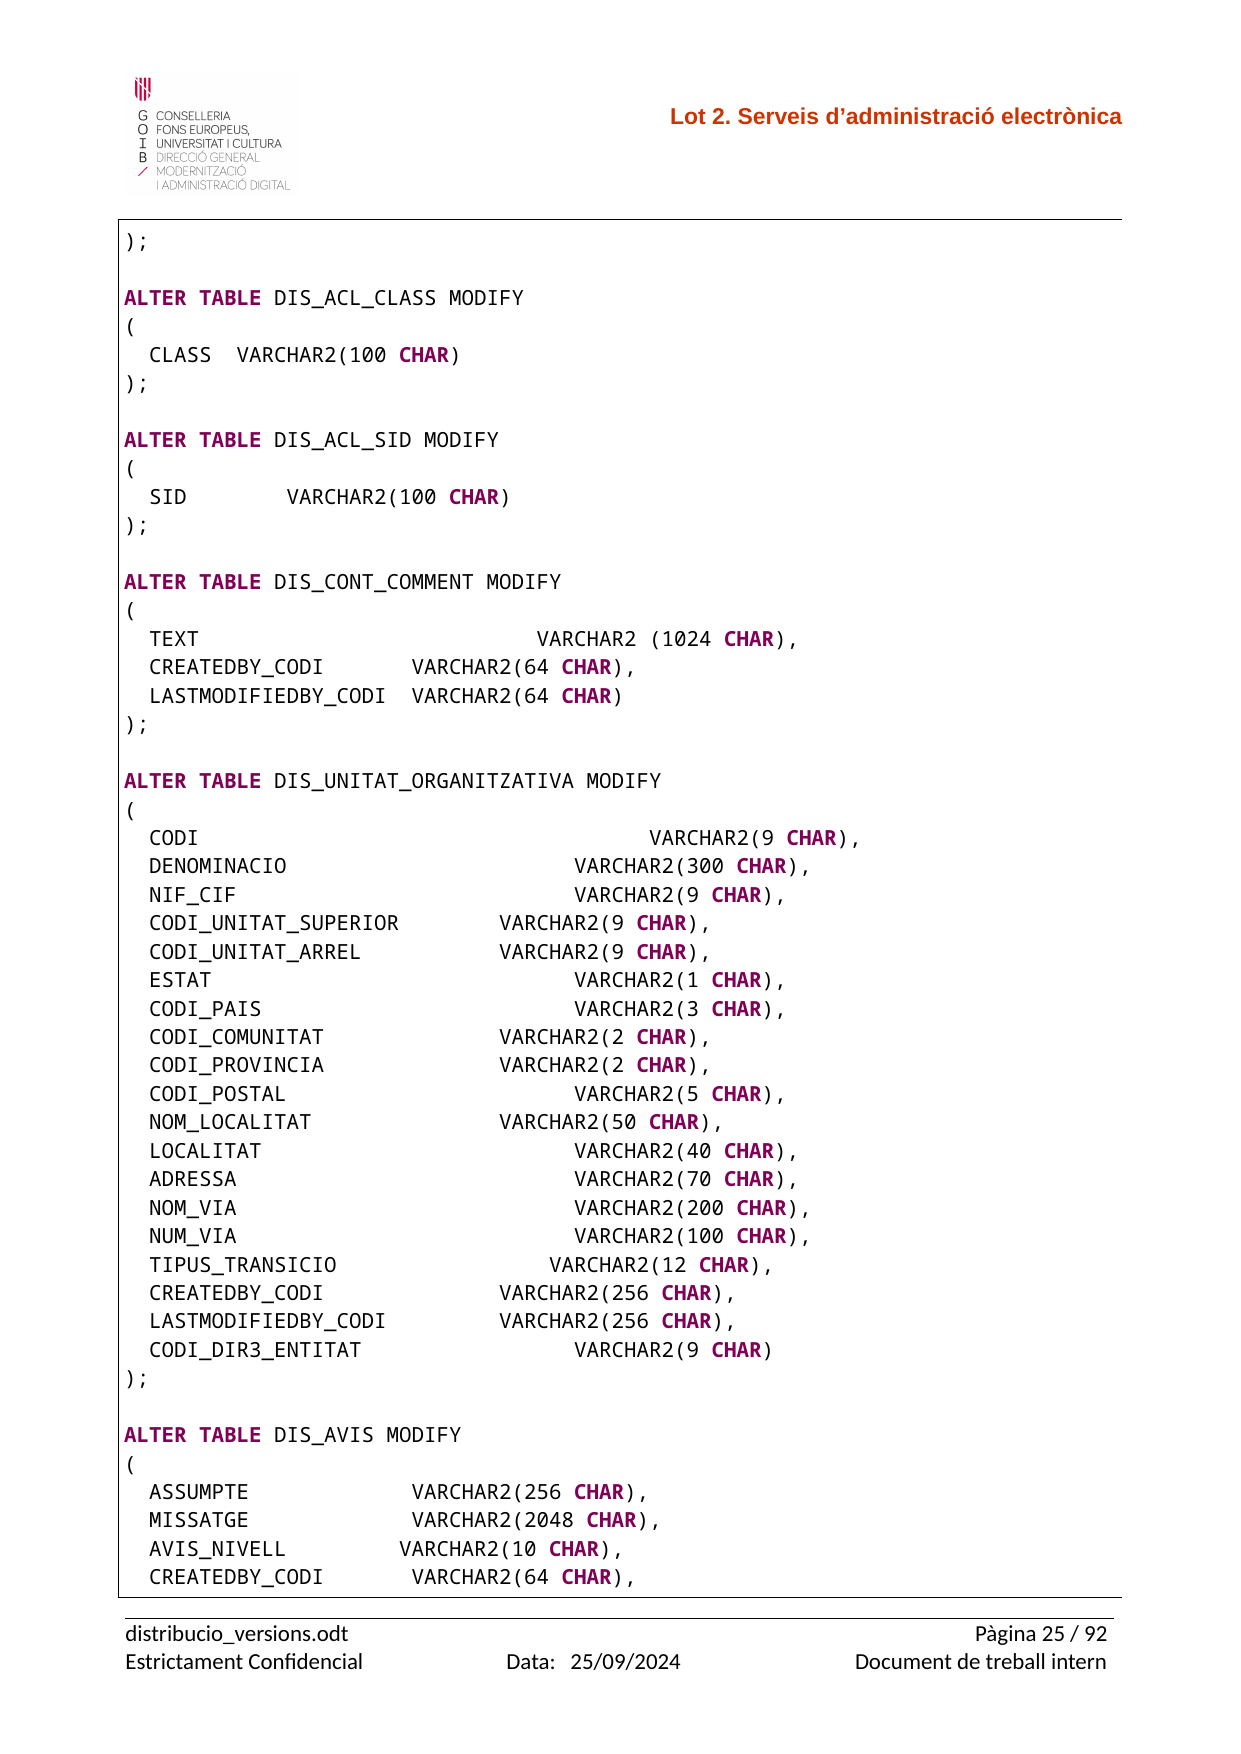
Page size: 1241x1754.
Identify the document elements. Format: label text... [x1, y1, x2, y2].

table_header ); ALTER TABLE DIS_ACL_CLASS MODIFY ( CLASS VARCHAR2(100 CHAR) ); ALTER TABLE DIS_ACL_SID MODIFY ( SID VARCHAR2(100 CHAR) ); ALTER TABLE DIS_CONT_COMMENT MODIFY ( TEXT VARCHAR2 (1024 CHAR), CREATEDBY_CODI VARCHAR2(64 CHAR), LASTMODIFIEDBY_CODI VARCHAR2(64 CHAR) ); ALTER TABLE DIS_UNITAT_ORGANITZATIVA MODIFY ( CODI VARCHAR2(9 CHAR), DENOMINACIO VARCHAR2(300 CHAR), NIF_CIF VARCHAR2(9 CHAR), CODI_UNITAT_SUPERIOR VARCHAR2(9 CHAR), CODI_UNITAT_ARREL VARCHAR2(9 CHAR), ESTAT VARCHAR2(1 CHAR), CODI_PAIS VARCHAR2(3 CHAR), CODI_COMUNITAT VARCHAR2(2 CHAR), CODI_PROVINCIA VARCHAR2(2 CHAR), CODI_POSTAL VARCHAR2(5 CHAR), NOM_LOCALITAT VARCHAR2(50 CHAR), LOCALITAT VARCHAR2(40 CHAR), ADRESSA VARCHAR2(70 CHAR), NOM_VIA VARCHAR2(200 CHAR), NUM_VIA VARCHAR2(100 CHAR), TIPUS_TRANSICIO VARCHAR2(12 CHAR), CREATEDBY_CODI VARCHAR2(256 CHAR), LASTMODIFIEDBY_CODI VARCHAR2(256 CHAR), CODI_DIR3_ENTITAT VARCHAR2(9 CHAR) ); ALTER TABLE DIS_AVIS MODIFY ( ASSUMPTE VARCHAR2(256 CHAR), MISSATGE VARCHAR2(2048 CHAR), AVIS_NIVELL VARCHAR2(10 CHAR), CREATEDBY_CODI VARCHAR2(64 CHAR), [119, 220, 1122, 1597]
picture [126, 70, 299, 197]
